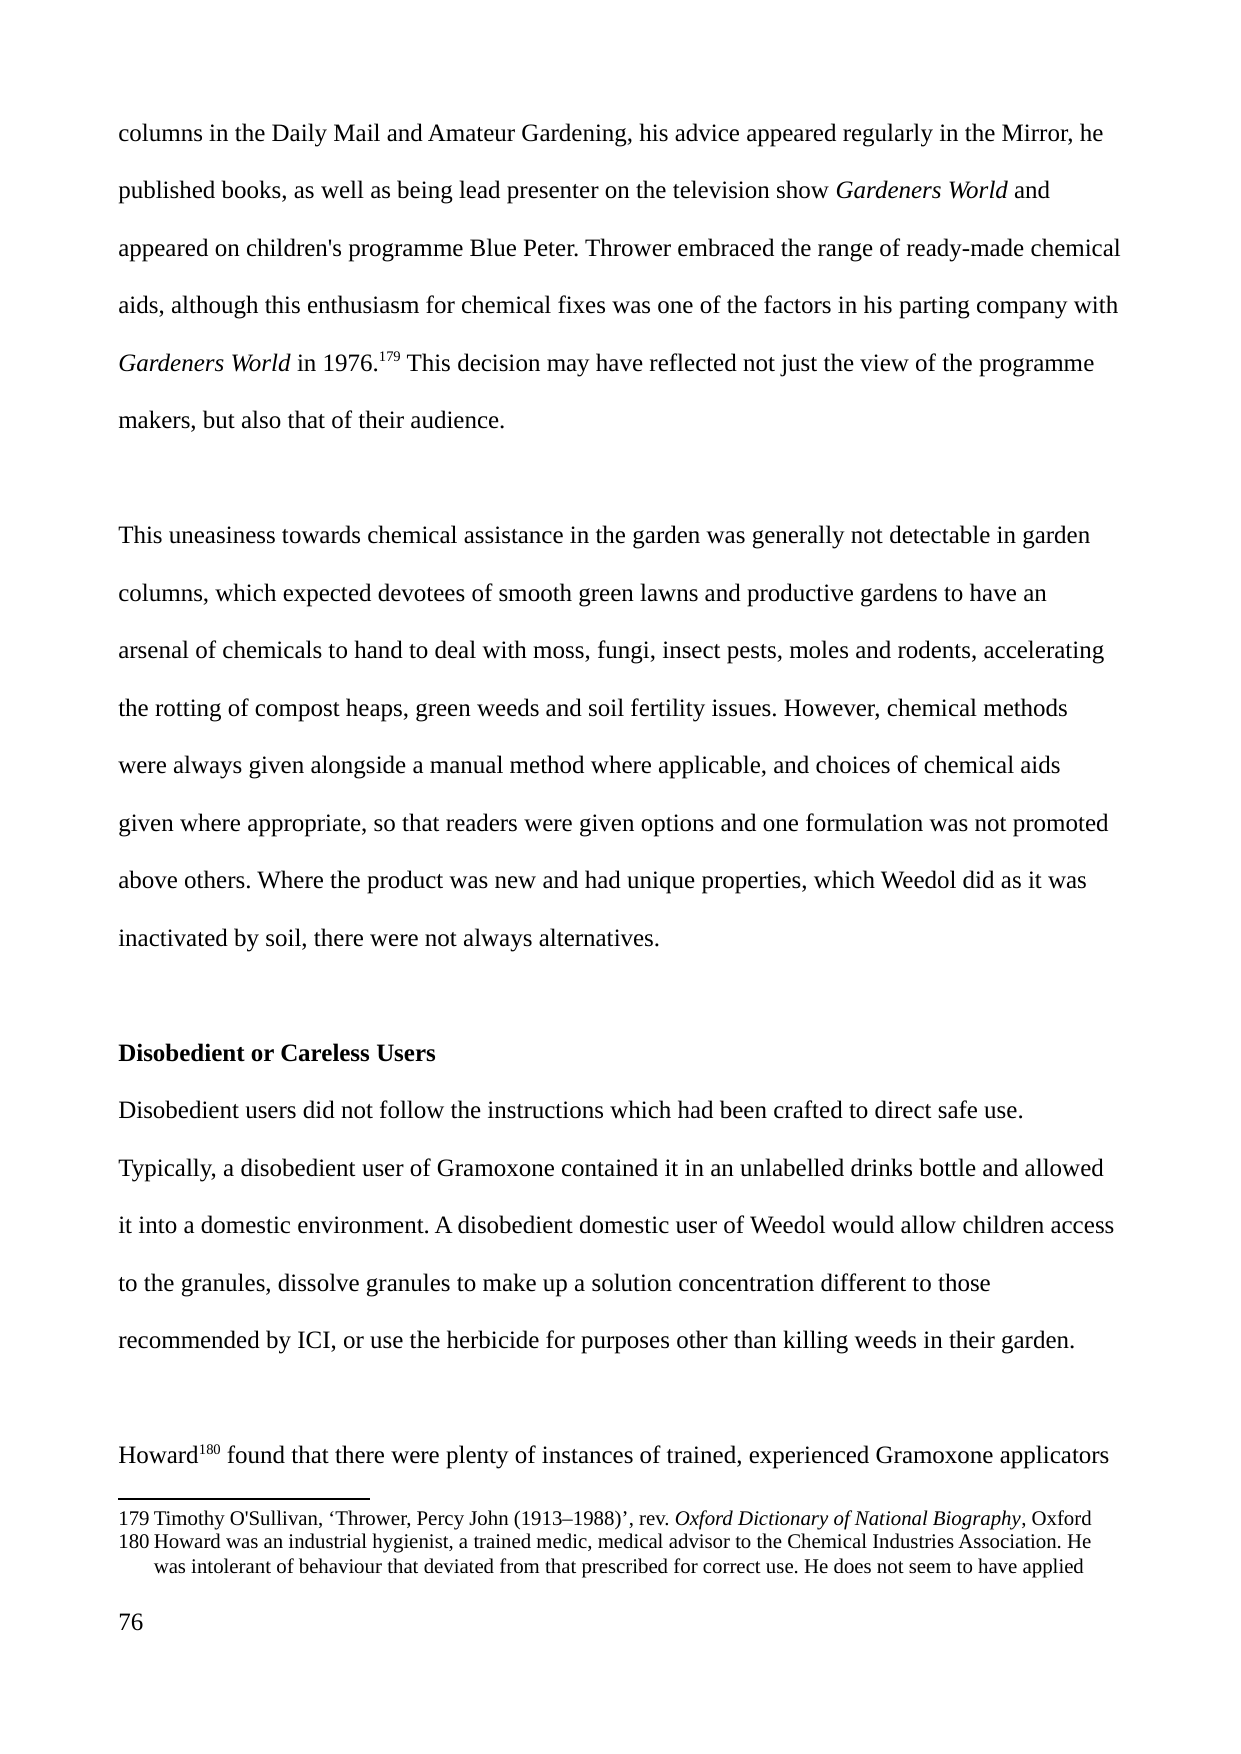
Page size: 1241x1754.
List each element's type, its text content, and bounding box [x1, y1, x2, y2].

text Howard found that there were plenty of instances of trained, experienced Gramoxone applicators [118, 1441, 1122, 1469]
text Disobedient or Careless Users [118, 1038, 1122, 1067]
text columns in the Daily Mail and Amateur Gardening, his advice appeared regularly in the Mirror, he published books, as well as being lead presenter on the television show Gardeners World and appeared on children's programme Blue Peter. Thrower embraced the range of ready-made chemical aids, although this enthusiasm for chemical fixes was one of the factors in his parting company with Gardeners World in 1976. This decision may have reflected not just the view of the programme makers, but also that of their audience. [118, 118, 1122, 434]
text Disobedient users did not follow the instructions which had been crafted to direct safe use. Typically, a disobedient user of Gramoxone contained it in an unlabelled drinks bottle and allowed it into a domestic environment. A disobedient domestic user of Weedol would allow children access to the granules, dissolve granules to make up a solution concentration different to those recommended by ICI, or use the herbicide for purposes other than killing weeds in their garden. [118, 1096, 1122, 1354]
text This uneasiness towards chemical assistance in the garden was generally not detectable in garden columns, which expected devotees of smooth green lawns and productive gardens to have an arsenal of chemicals to hand to deal with moss, fungi, insect pests, moles and rodents, accelerating the rotting of compost heaps, green weeds and soil fertility issues. However, chemical methods were always given alongside a manual method where applicable, and choices of chemical aids given where appropriate, so that readers were given options and one formulation was not promoted above others. Where the product was new and had unique properties, which Weedol did as it was inactivated by soil, there were not always alternatives. [118, 521, 1122, 952]
text Timothy O'Sullivan, ‘Thrower, Percy John (1913–1988)’, rev. Oxford Dictionary of National Biography, Oxford [118, 1505, 1122, 1529]
text Howard was an industrial hygienist, a trained medic, medical advisor to the Chemical Industries Association. He was intolerant of behaviour that deviated from that prescribed for correct use. He does not seem to have applied [118, 1529, 1122, 1578]
